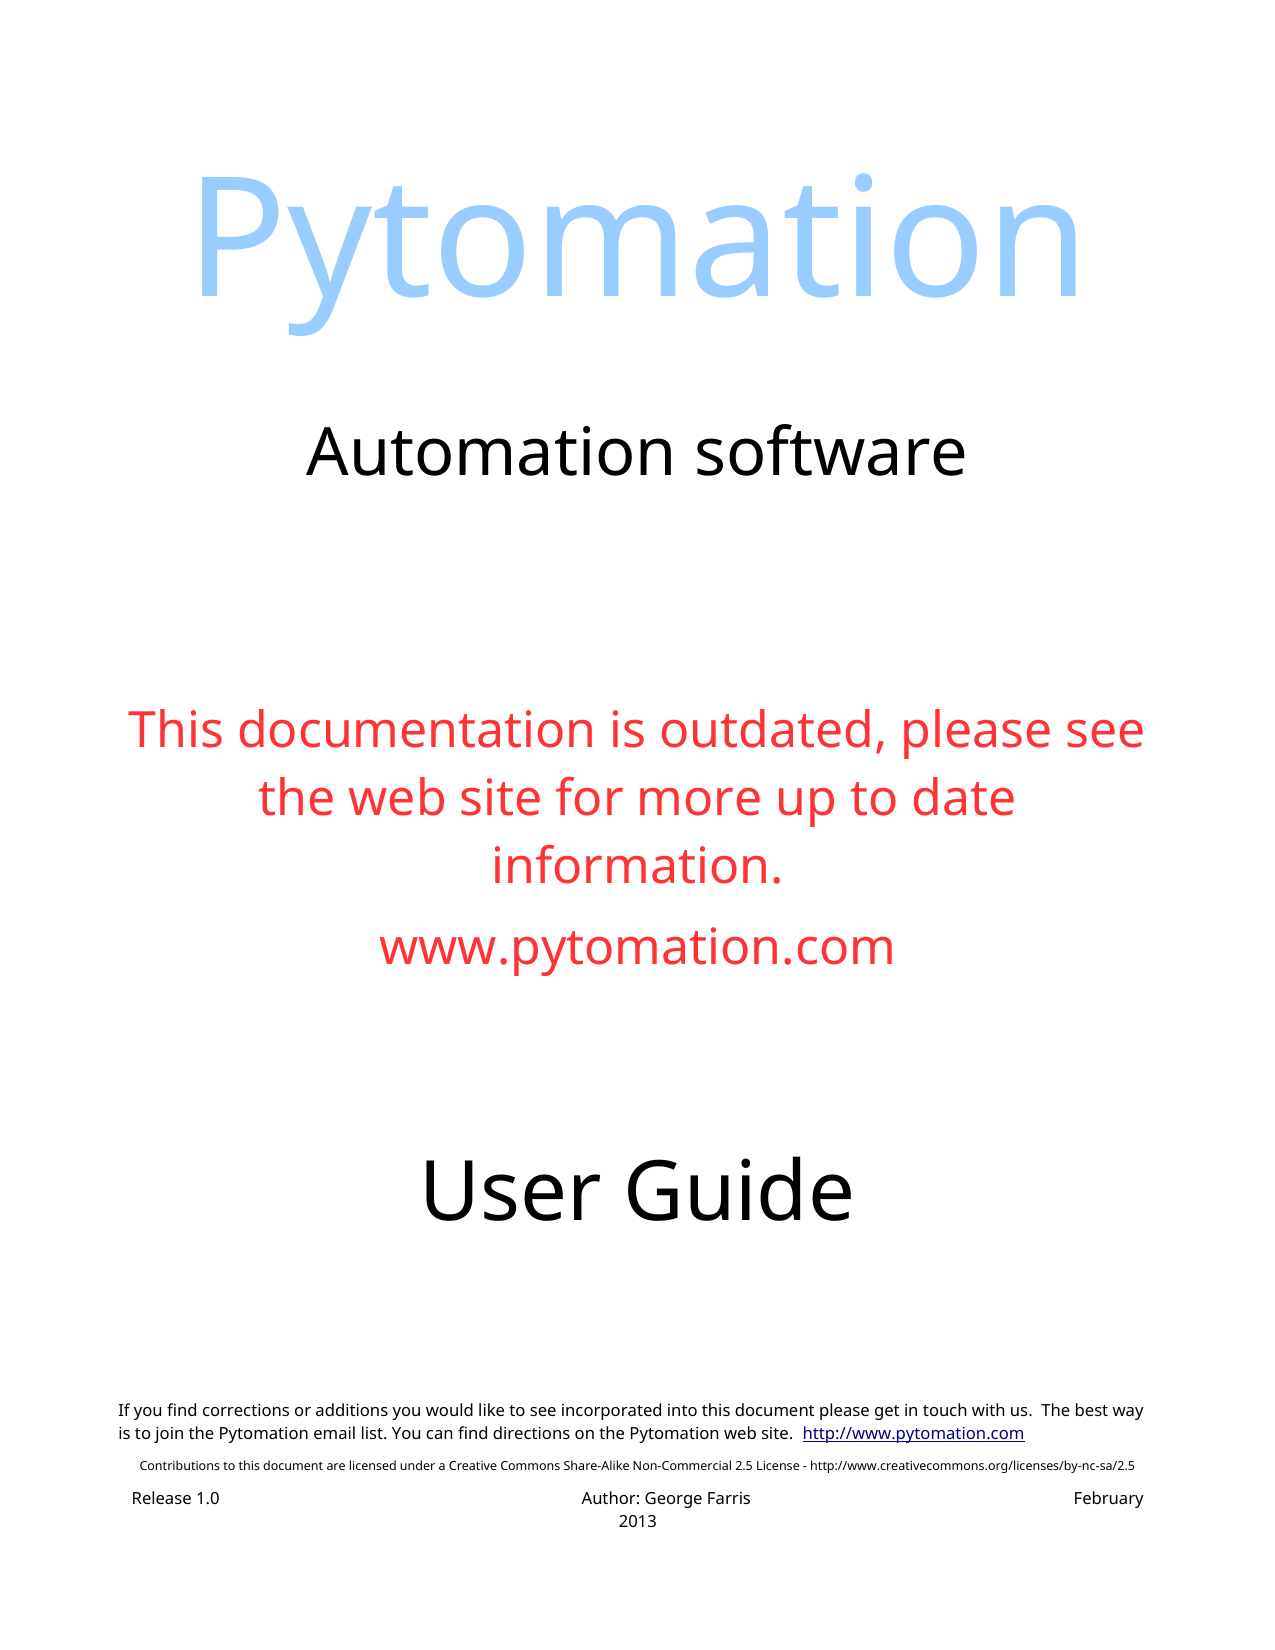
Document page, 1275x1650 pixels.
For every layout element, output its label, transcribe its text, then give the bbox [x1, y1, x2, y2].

text Pytomation [118, 118, 1157, 345]
text This documentation is outdated, please see the web site for more up to date information. [118, 694, 1157, 898]
text User Guide [118, 1131, 1157, 1244]
text www.pytomation.com [118, 911, 1157, 979]
text Automation software [118, 404, 1157, 495]
